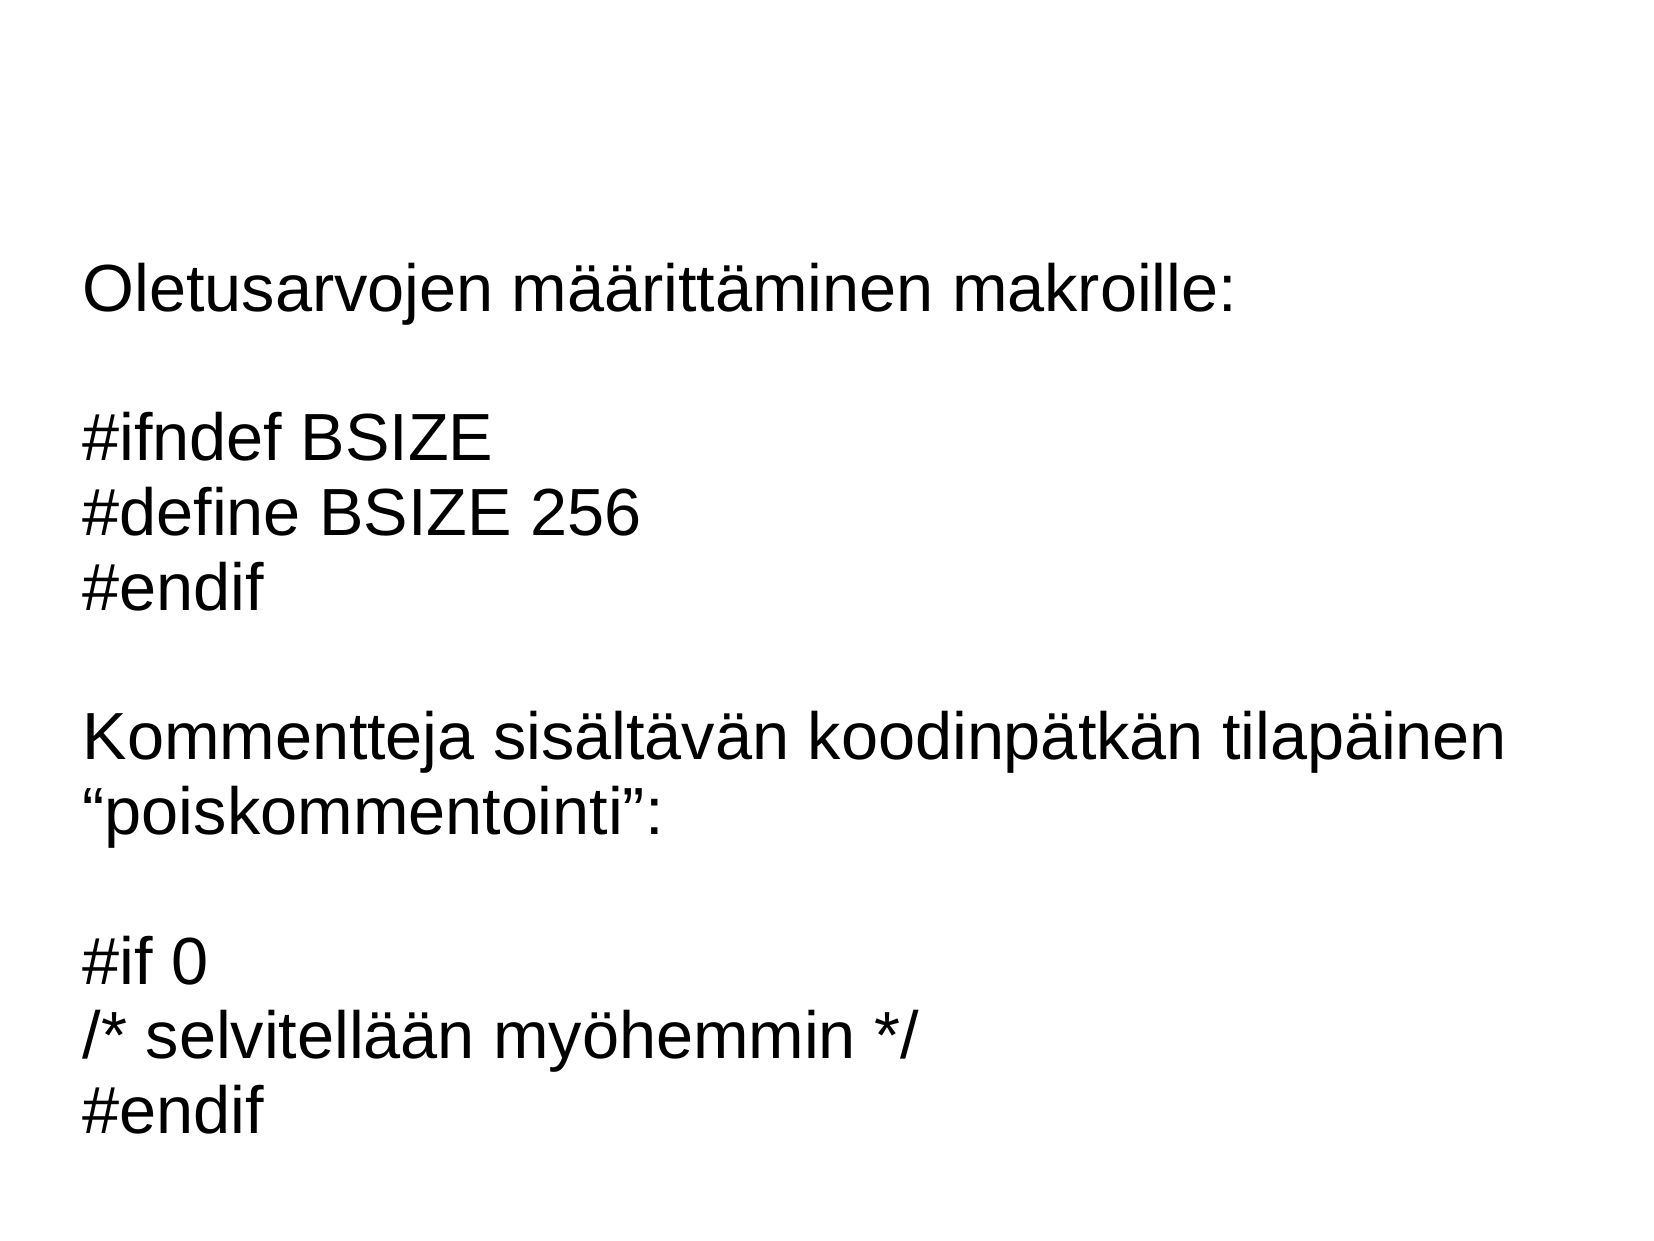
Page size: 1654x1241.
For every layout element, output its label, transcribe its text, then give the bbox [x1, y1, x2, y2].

text_box Oletusarvojen määrittäminen makroille: #ifndef BSIZE #define BSIZE 256 #endif Kommentteja sisältävän koodinpätkän tilapäinen “poiskommentointi”: #if 0 /* selvitellään myöhemmin */ #endif [82, 250, 1571, 1149]
